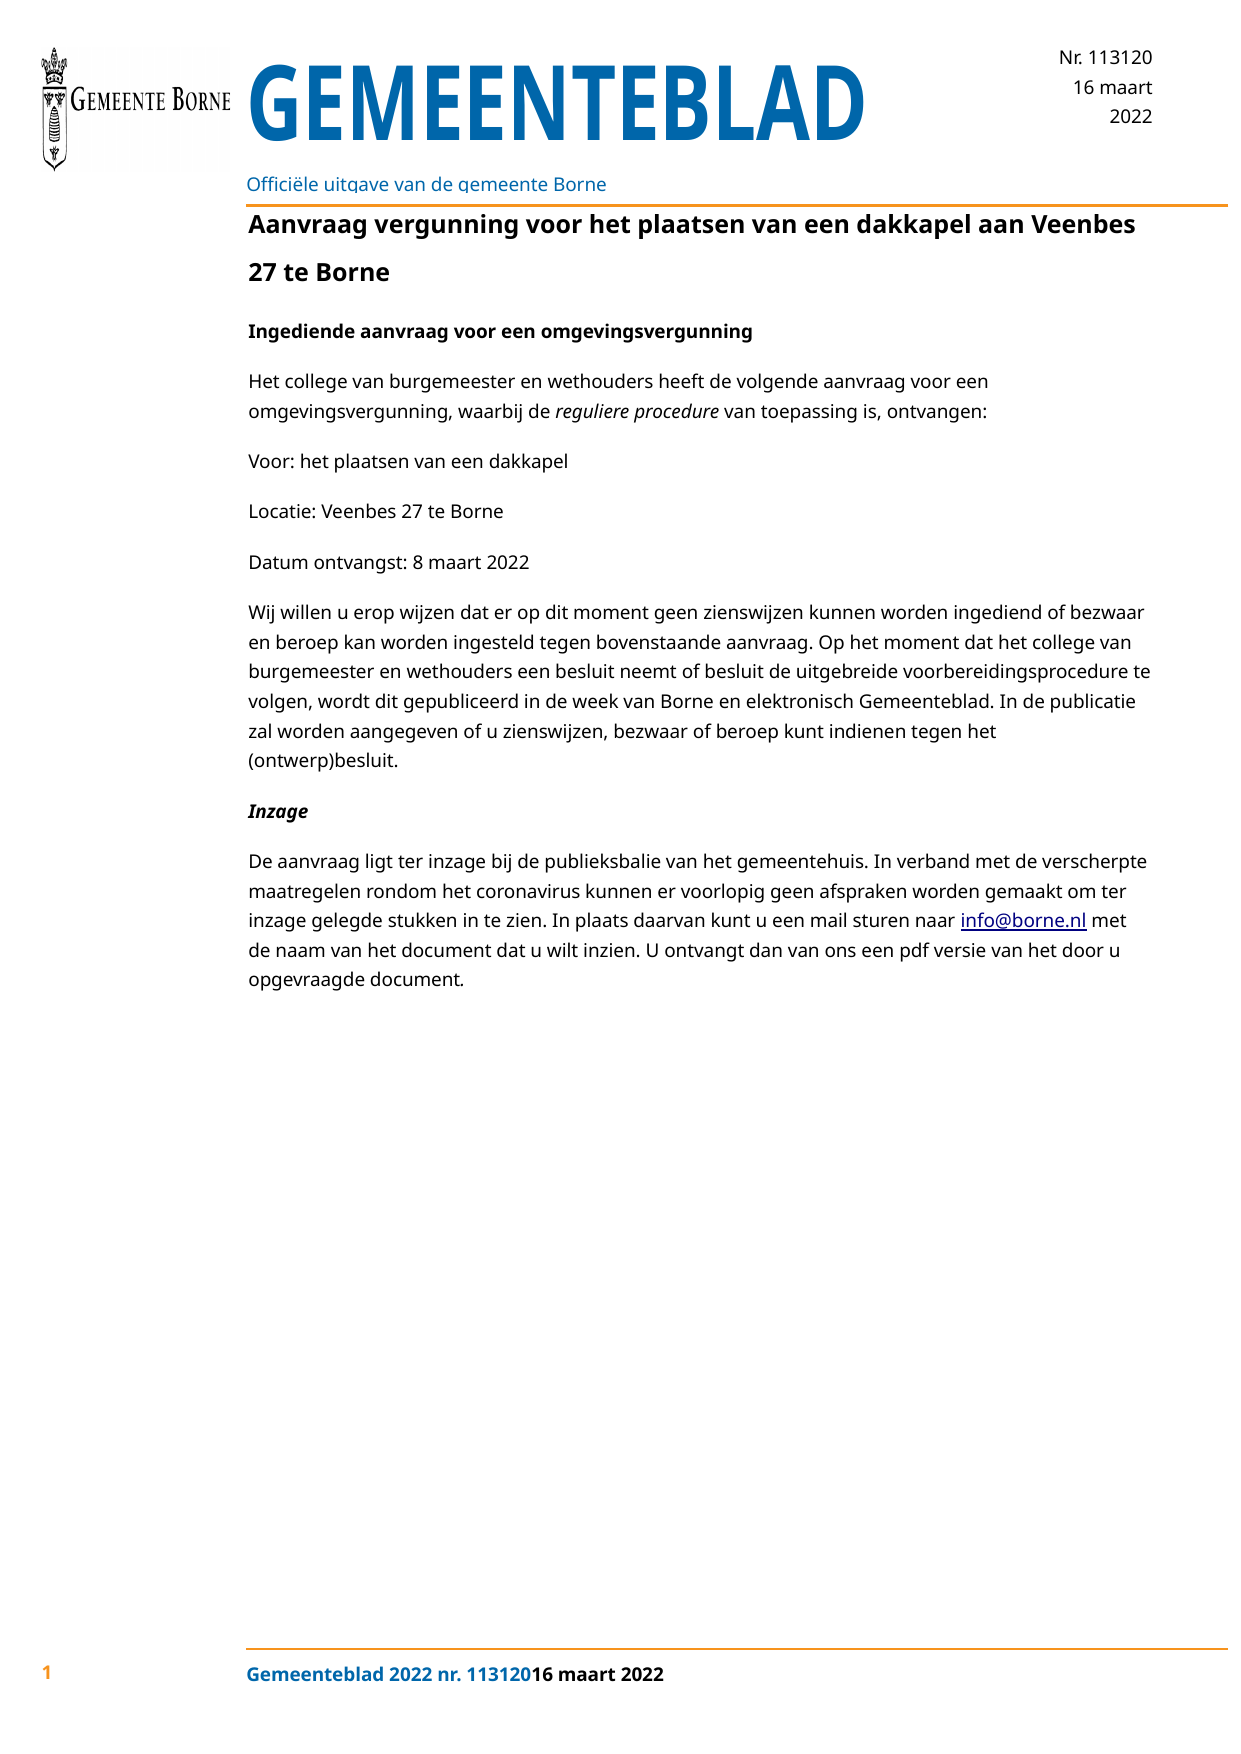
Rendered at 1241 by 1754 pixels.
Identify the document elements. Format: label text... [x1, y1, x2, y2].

text Het college van burgemeester en wethouders heeft de volgende aanvraag voor een omgevingsvergunning, waarbij de reguliere procedure van toepassing is, ontvangen: [248, 368, 1152, 424]
text Voor: het plaatsen van een dakkapel [248, 448, 1152, 474]
text Datum ontvangst: 8 maart 2022 [248, 549, 1152, 575]
text Wij willen u erop wijzen dat er op dit moment geen zienswijzen kunnen worden ingediend of bezwaar en beroep kan worden ingesteld tegen bovenstaande aanvraag. Op het moment dat het college van burgemeester en wethouders een besluit neemt of besluit de uitgebreide voorbereidingsprocedure te volgen, wordt dit gepubliceerd in de week van Borne en elektronisch Gemeenteblad. In de publicatie zal worden aangegeven of u zienswijzen, bezwaar of beroep kunt indienen tegen het (ontwerp)besluit. [248, 599, 1152, 773]
picture [41, 47, 231, 172]
text Aanvraag vergunning voor het plaatsen van een dakkapel aan Veenbes 27 te Borne [248, 207, 1152, 288]
text Locatie: Veenbes 27 te Borne [248, 499, 1152, 524]
text Inzage [248, 798, 1152, 824]
text De aanvraag ligt ter inzage bij de publieksbalie van het gemeentehuis. In verband met de verscherpte maatregelen rondom het coronavirus kunnen er voorlopig geen afspraken worden gemaakt om ter inzage gelegde stukken in te zien. In plaats daarvan kunt u een mail sturen naar info@borne.nl met de naam van het document dat u wilt inzien. U ontvangt dan van ons een pdf versie van het door u opgevraagde document. [248, 848, 1152, 992]
text Ingediende aanvraag voor een omgevingsvergunning [248, 318, 1152, 344]
